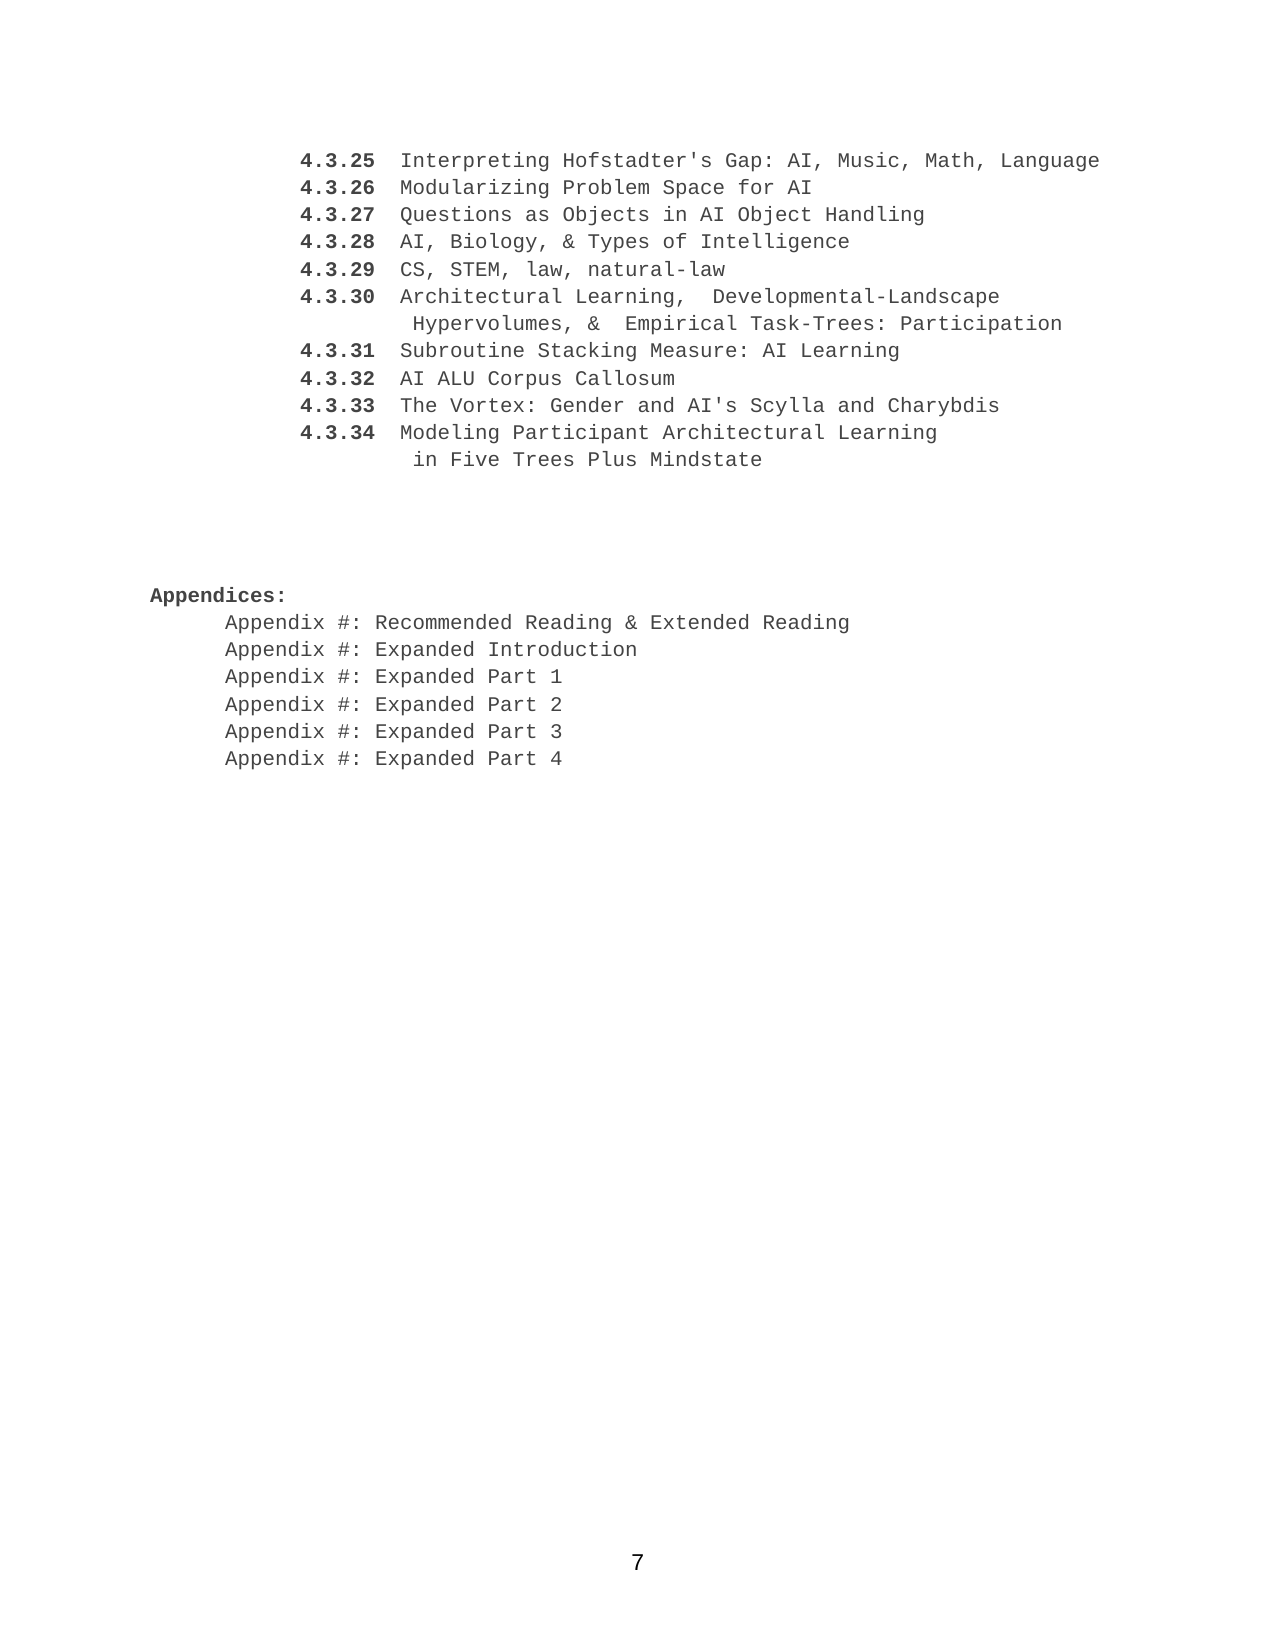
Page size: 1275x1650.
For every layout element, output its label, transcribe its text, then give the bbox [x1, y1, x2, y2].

text Appendix #: Expanded Part 2 [150, 694, 1125, 717]
text 4.3.25 Interpreting Hofstadter's Gap: AI, Music, Math, Language [225, 150, 1125, 174]
text 4.3.32 AI ALU Corpus Callosum [225, 367, 1125, 391]
text Appendices: [150, 585, 1125, 609]
text Appendix #: Expanded Part 1 [150, 667, 1125, 690]
text 4.3.27 Questions as Objects in AI Object Handling [225, 204, 1125, 228]
text Hypervolumes, & Empirical Task-Trees: Participation [225, 313, 1125, 337]
text 4.3.33 The Vortex: Gender and AI's Scylla and Charybdis [225, 395, 1125, 418]
text 4.3.30 Architectural Learning, Developmental-Landscape [225, 286, 1125, 309]
text 4.3.26 Modularizing Problem Space for AI [225, 177, 1125, 201]
text 4.3.29 CS, STEM, law, natural-law [225, 259, 1125, 282]
text Appendix #: Expanded Introduction [150, 639, 1125, 663]
text Appendix #: Recommended Reading & Extended Reading [225, 612, 1125, 636]
text 4.3.34 Modeling Participant Architectural Learning [225, 422, 1125, 446]
text Appendix #: Expanded Part 3 [150, 721, 1125, 744]
text Appendix #: Expanded Part 4 [150, 748, 1125, 772]
text in Five Trees Plus Mindstate [225, 449, 1125, 473]
text 4.3.28 AI, Biology, & Types of Intelligence [225, 232, 1125, 255]
text 4.3.31 Subroutine Stacking Measure: AI Learning [225, 340, 1125, 364]
